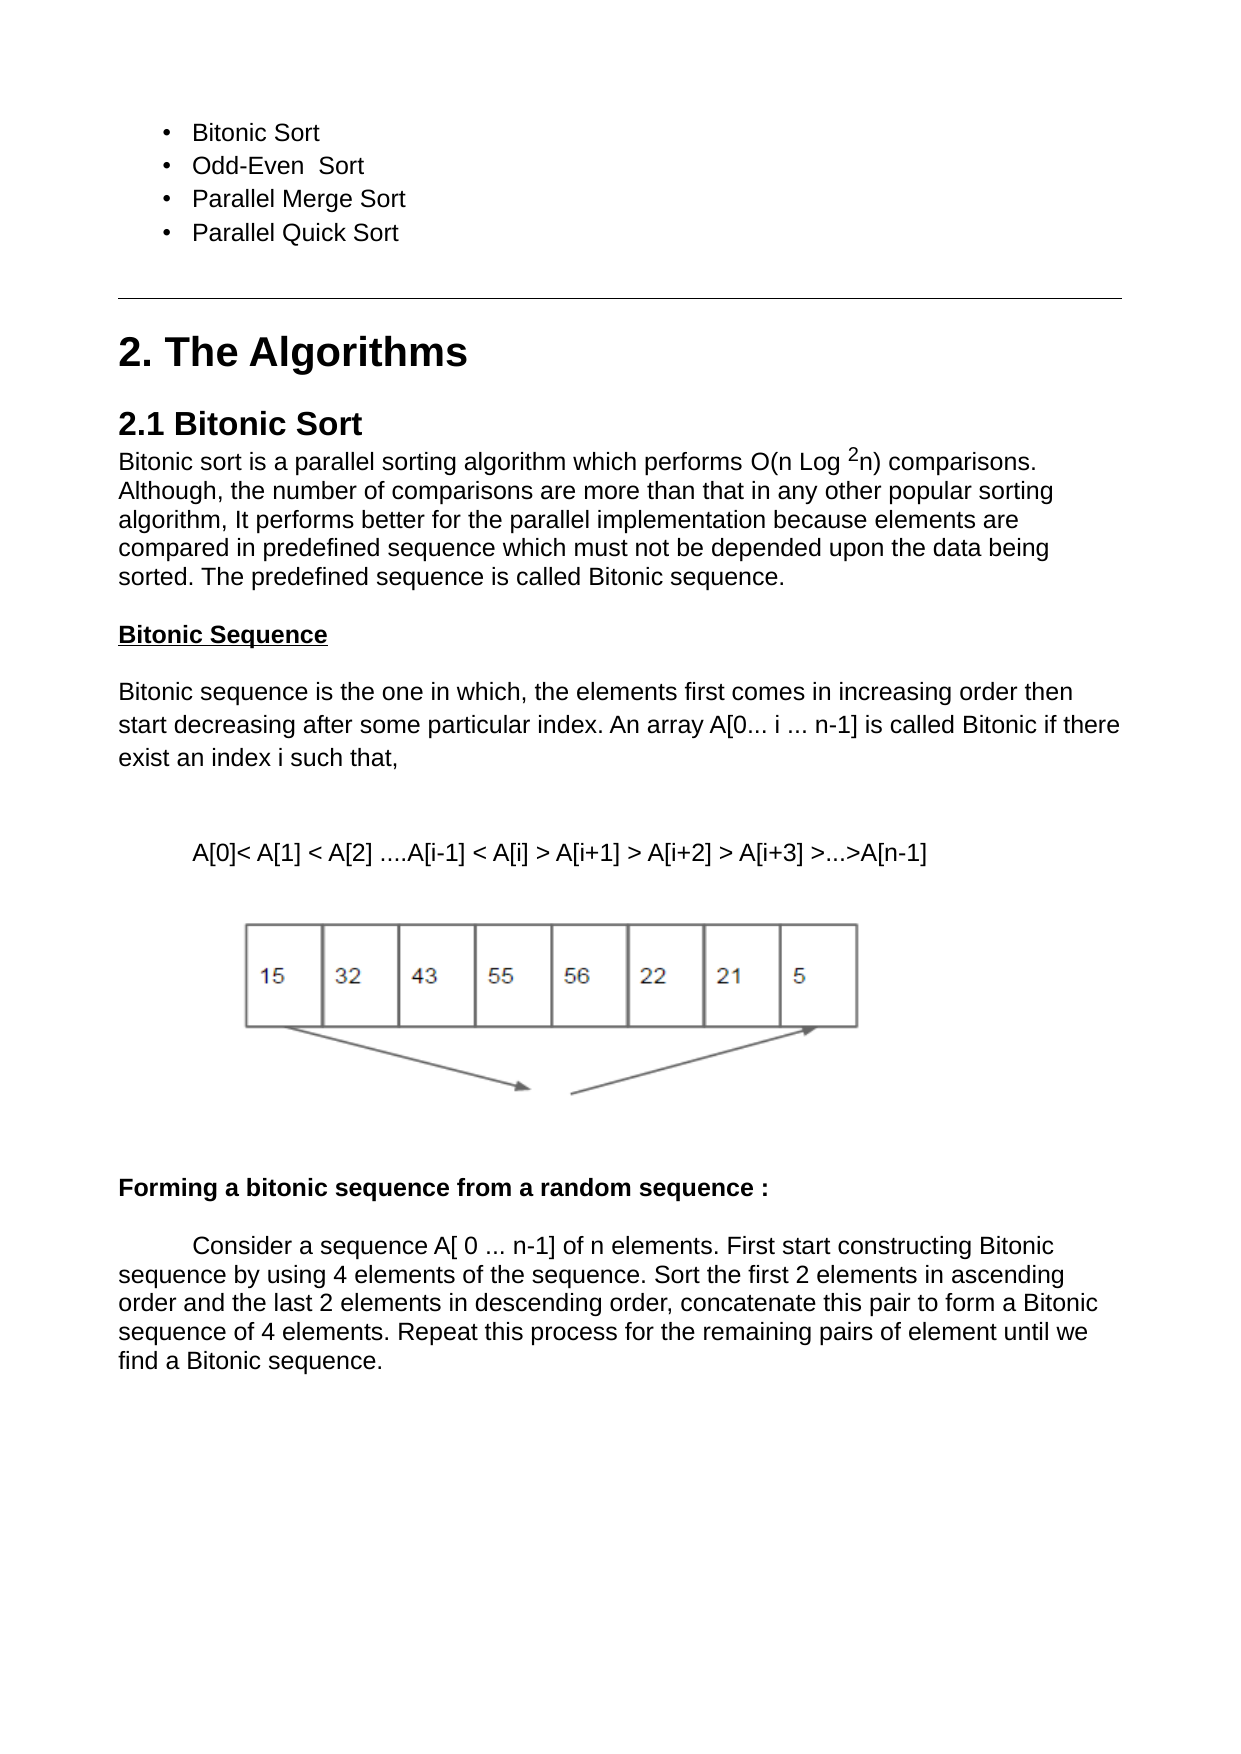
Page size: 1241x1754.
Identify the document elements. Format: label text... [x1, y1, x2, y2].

text Bitonic sequence is the one in which, the elements first comes in increasing order then start decreasing after some particular index. An array A[0... i ... n-1] is called Bitonic if there exist an index i such that, [118, 677, 1122, 772]
list Parallel Quick Sort [162, 217, 1122, 246]
picture [238, 915, 868, 1104]
text Consider a sequence A[ 0 ... n-1] of n elements. First start constructing Bitonic sequence by using 4 elements of the sequence. Sort the first 2 elements in ascending order and the last 2 elements in descending order, concatenate this pair to form a Bitonic sequence of 4 elements. Repeat this process for the remaining pairs of element until we find a Bitonic sequence. [118, 1231, 1122, 1375]
list Odd-Even Sort [162, 151, 1122, 180]
text 2. The Algorithms [118, 327, 1122, 375]
list Bitonic Sort [162, 118, 1122, 147]
text Forming a bitonic sequence from a random sequence : [118, 1173, 1122, 1202]
text 2.1 Bitonic Sort [118, 404, 1122, 442]
text A[0]< A[1] < A[2] ....A[i-1] < A[i] > A[i+1] > A[i+2] > A[i+3] >...>A[n-1] [118, 838, 1122, 867]
text Bitonic Sequence [118, 619, 1122, 648]
list Parallel Merge Sort [162, 184, 1122, 213]
text Bitonic sort is a parallel sorting algorithm which performs O(n Log 2n) comparisons. Although, the number of comparisons are more than that in any other popular sorting algorithm, It performs better for the parallel implementation because elements are compared in predefined sequence which must not be depended upon the data being sorted. The predefined sequence is called Bitonic sequence. [118, 442, 1122, 591]
